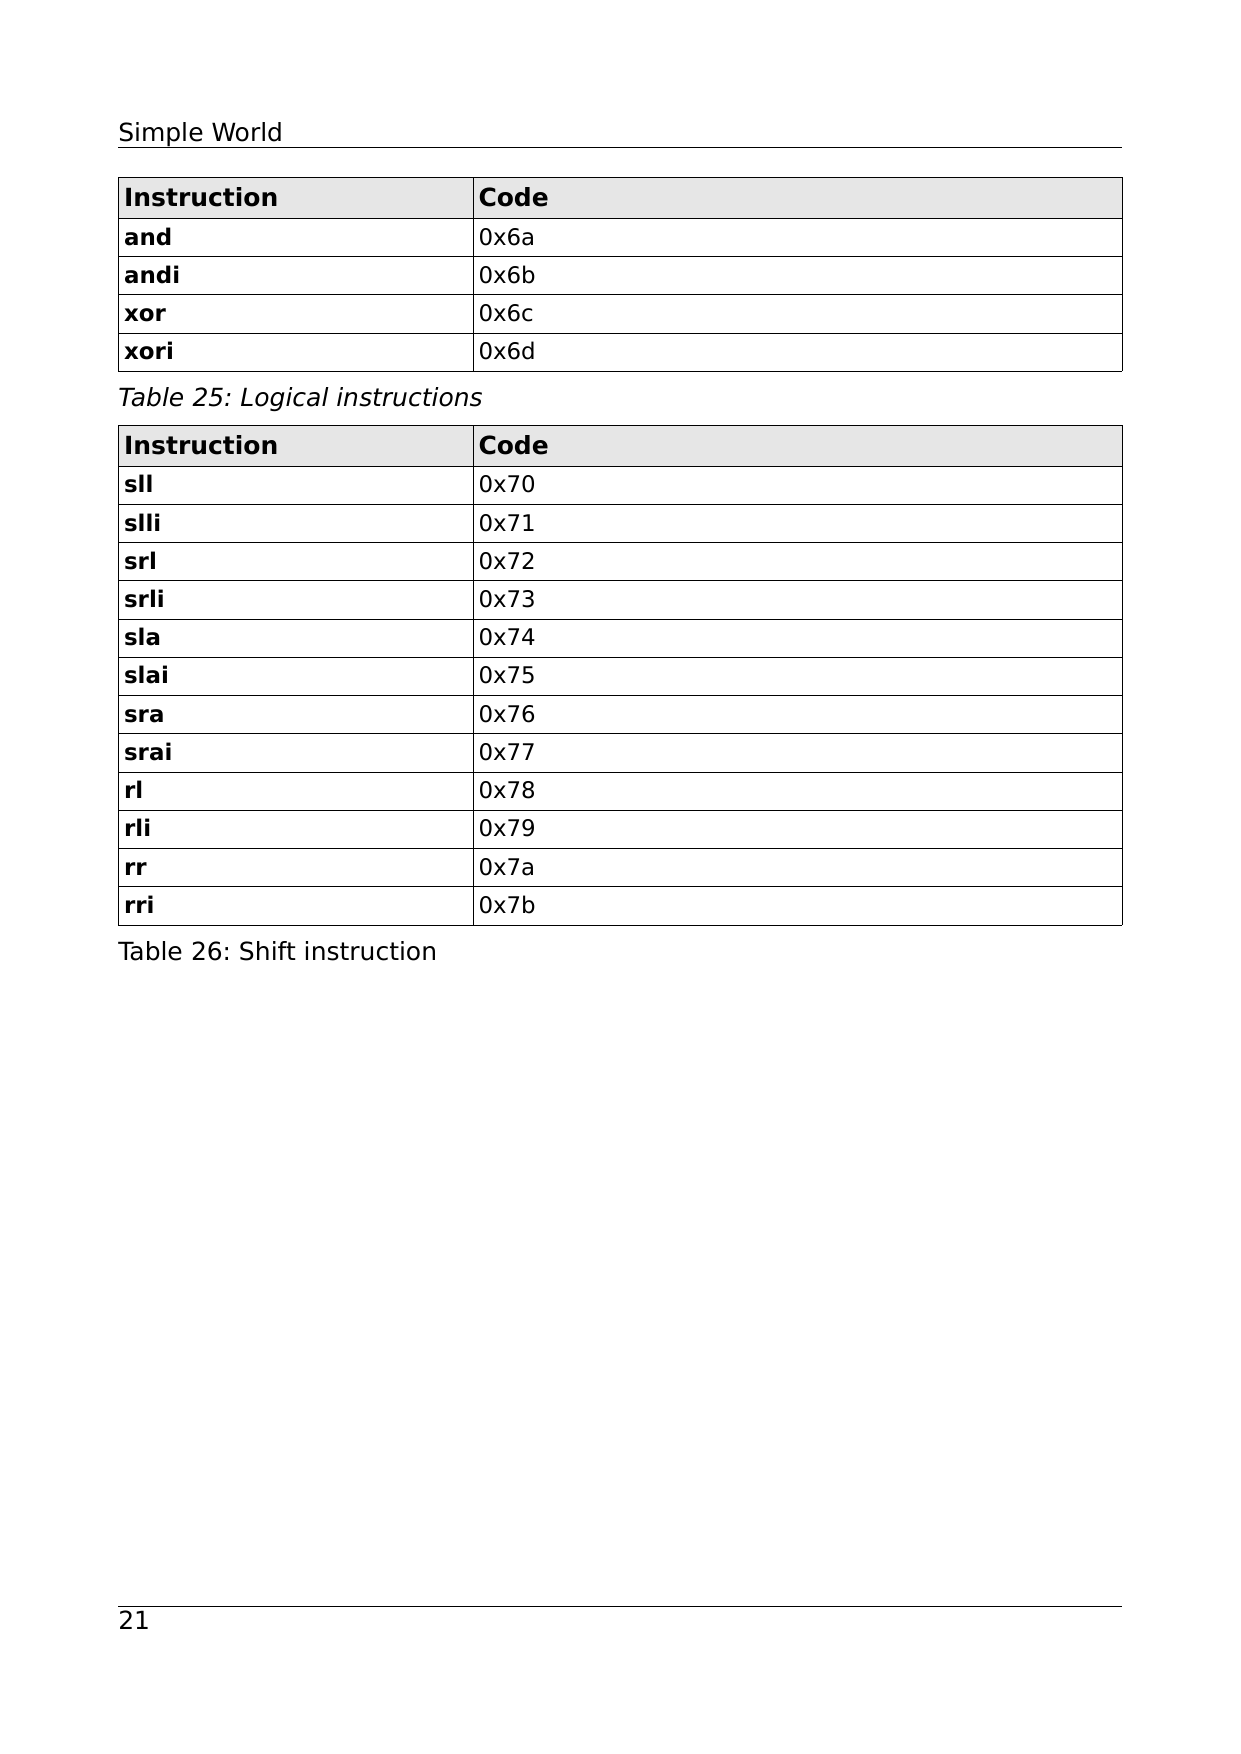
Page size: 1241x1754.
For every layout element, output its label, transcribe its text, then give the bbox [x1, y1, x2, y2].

table_header Instruction [119, 426, 473, 466]
table_cell 0x79 [474, 811, 1122, 848]
table_header Code [474, 426, 1122, 466]
table_cell srl [119, 543, 473, 580]
table_cell 0x6c [474, 295, 1122, 332]
table_cell 0x6d [474, 334, 1122, 371]
table_cell rl [119, 773, 473, 810]
table_cell rli [119, 811, 473, 848]
table_cell andi [119, 257, 473, 294]
table_cell and [119, 219, 473, 256]
table_cell xori [119, 334, 473, 371]
text Table 26: Shift instruction [118, 937, 1122, 966]
table_cell 0x75 [474, 658, 1122, 695]
table_header Instruction [119, 178, 473, 218]
table_cell slli [119, 505, 473, 542]
table_header Code [474, 178, 1122, 218]
table_cell sra [119, 696, 473, 733]
table_cell rri [119, 887, 473, 924]
table_cell 0x78 [474, 773, 1122, 810]
table_cell 0x73 [474, 581, 1122, 619]
table_cell 0x76 [474, 696, 1122, 733]
table_cell 0x74 [474, 620, 1122, 657]
table_cell 0x72 [474, 543, 1122, 580]
table_cell 0x7b [474, 887, 1122, 924]
table_cell slai [119, 658, 473, 695]
table_cell 0x6b [474, 257, 1122, 294]
text Table 25: Logical instructions [118, 383, 1122, 412]
table_cell 0x70 [474, 467, 1122, 504]
table_cell rr [119, 849, 473, 886]
table_cell 0x7a [474, 849, 1122, 886]
table_cell 0x6a [474, 219, 1122, 256]
table_cell srli [119, 581, 473, 619]
table_cell sll [119, 467, 473, 504]
table_cell 0x71 [474, 505, 1122, 542]
table_cell sla [119, 620, 473, 657]
table_cell xor [119, 295, 473, 332]
table_cell srai [119, 734, 473, 772]
table_cell 0x77 [474, 734, 1122, 772]
